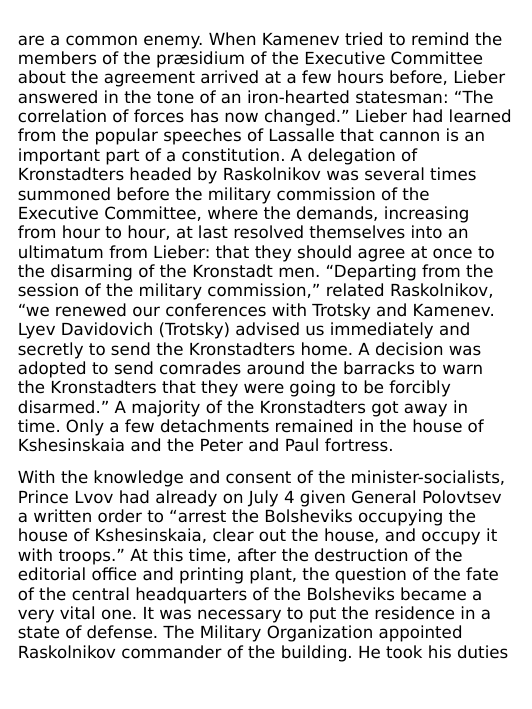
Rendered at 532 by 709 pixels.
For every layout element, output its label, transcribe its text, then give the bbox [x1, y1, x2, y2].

text are a common enemy. When Kamenev tried to remind the members of the præsidium of the Executive Committee about the agreement arrived at a few hours before, Lieber answered in the tone of an iron-hearted statesman: “The correlation of forces has now changed.” Lieber had learned from the popular speeches of Lassalle that cannon is an important part of a constitution. A delegation of Kronstadters headed by Raskolnikov was several times summoned before the military commission of the Executive Committee, where the demands, increasing from hour to hour, at last resolved themselves into an ultimatum from Lieber: that they should agree at once to the disarming of the Kronstadt men. “Departing from the session of the military commission,” related Raskolnikov, “we renewed our conferences with Trotsky and Kamenev. Lyev Davidovich (Trotsky) advised us immediately and secretly to send the Kronstadters home. A decision was adopted to send comrades around the barracks to warn the Kronstadters that they were going to be forcibly disarmed.” A majority of the Kronstadters got away in time. Only a few detachments remained in the house of Kshesinskaia and the Peter and Paul fortress. [18, 29, 514, 456]
text With the knowledge and consent of the minister-socialists, Prince Lvov had already on July 4 given General Polovtsev a written order to “arrest the Bolsheviks occupying the house of Kshesinskaia, clear out the house, and occupy it with troops.” At this time, after the destruction of the editorial office and printing plant, the question of the fate of the central headquarters of the Bolsheviks became a very vital one. It was necessary to put the residence in a state of defense. The Military Organization appointed Raskolnikov commander of the building. He took his duties [18, 468, 514, 662]
